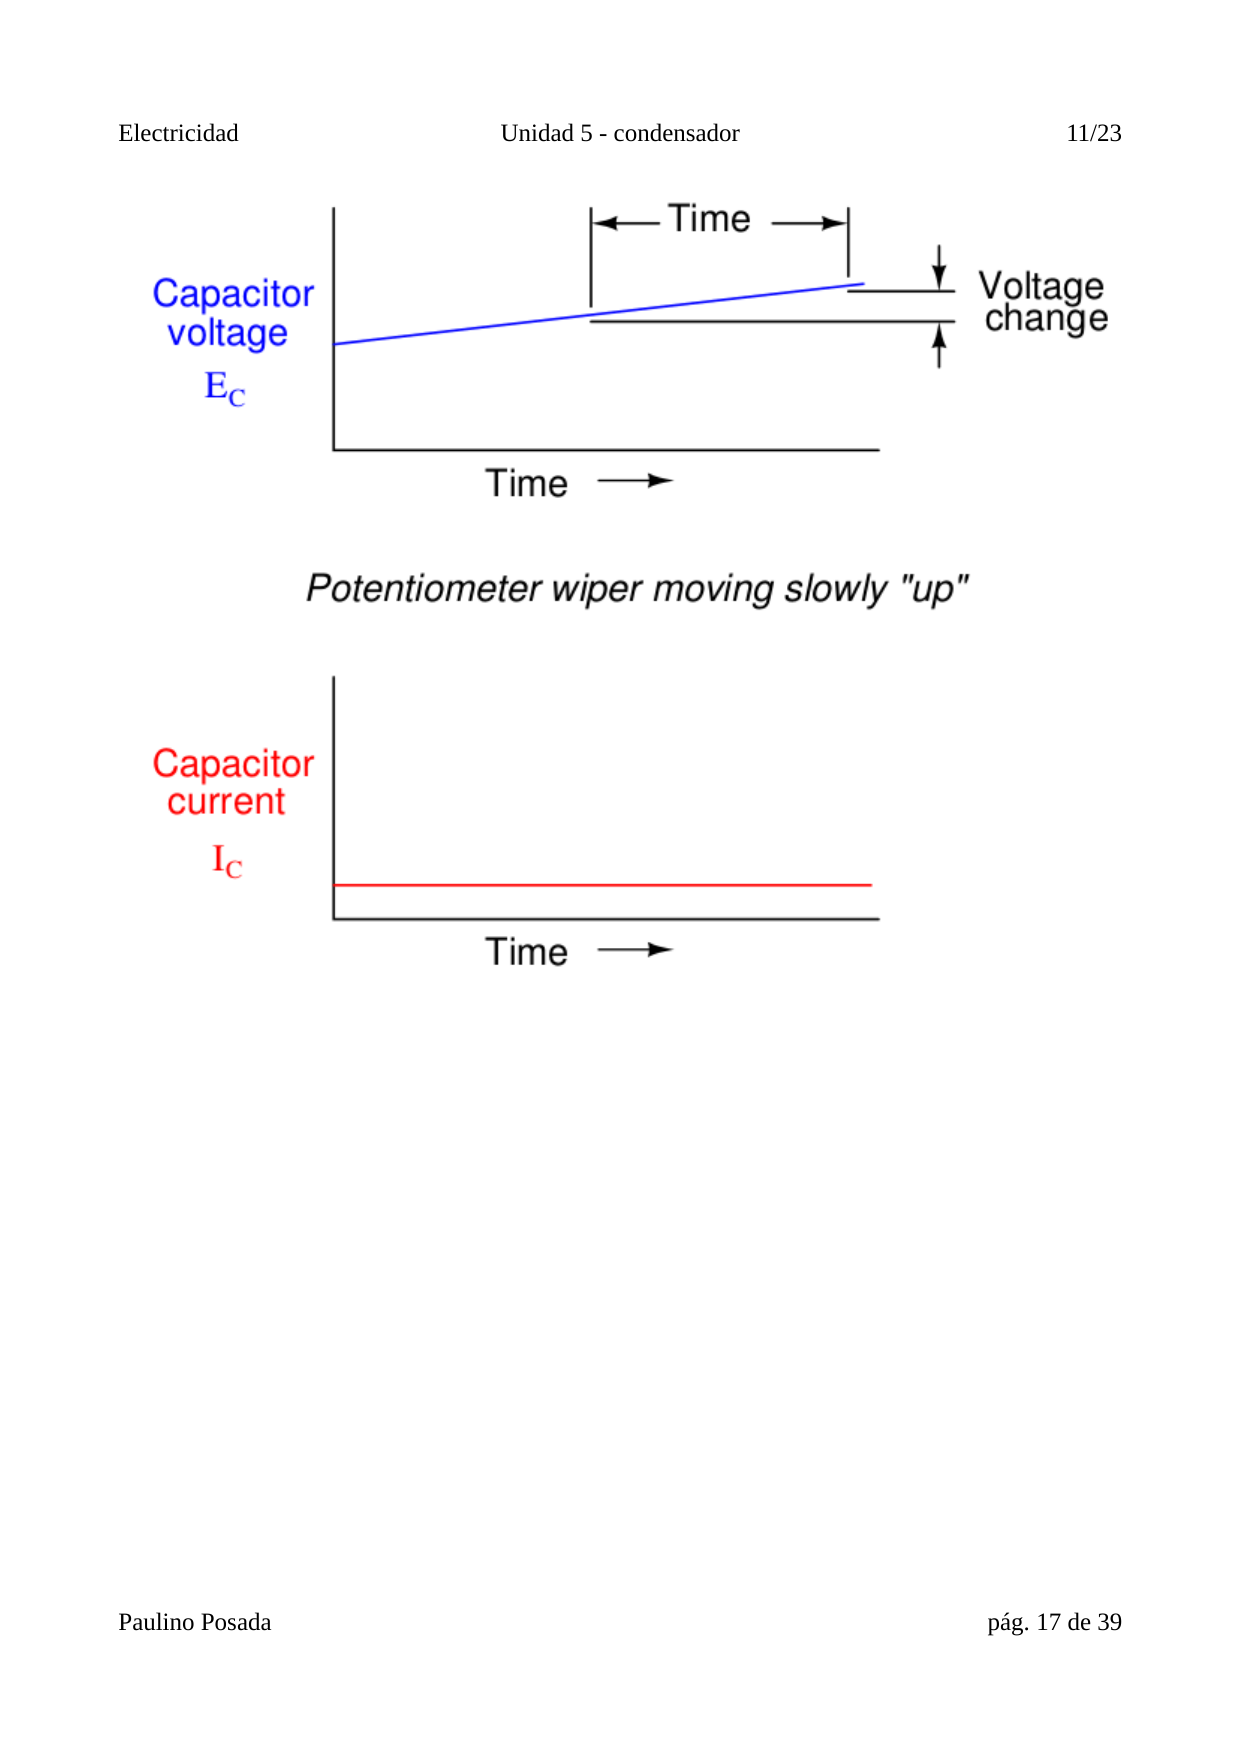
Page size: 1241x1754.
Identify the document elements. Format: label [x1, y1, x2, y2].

picture [118, 176, 1123, 986]
